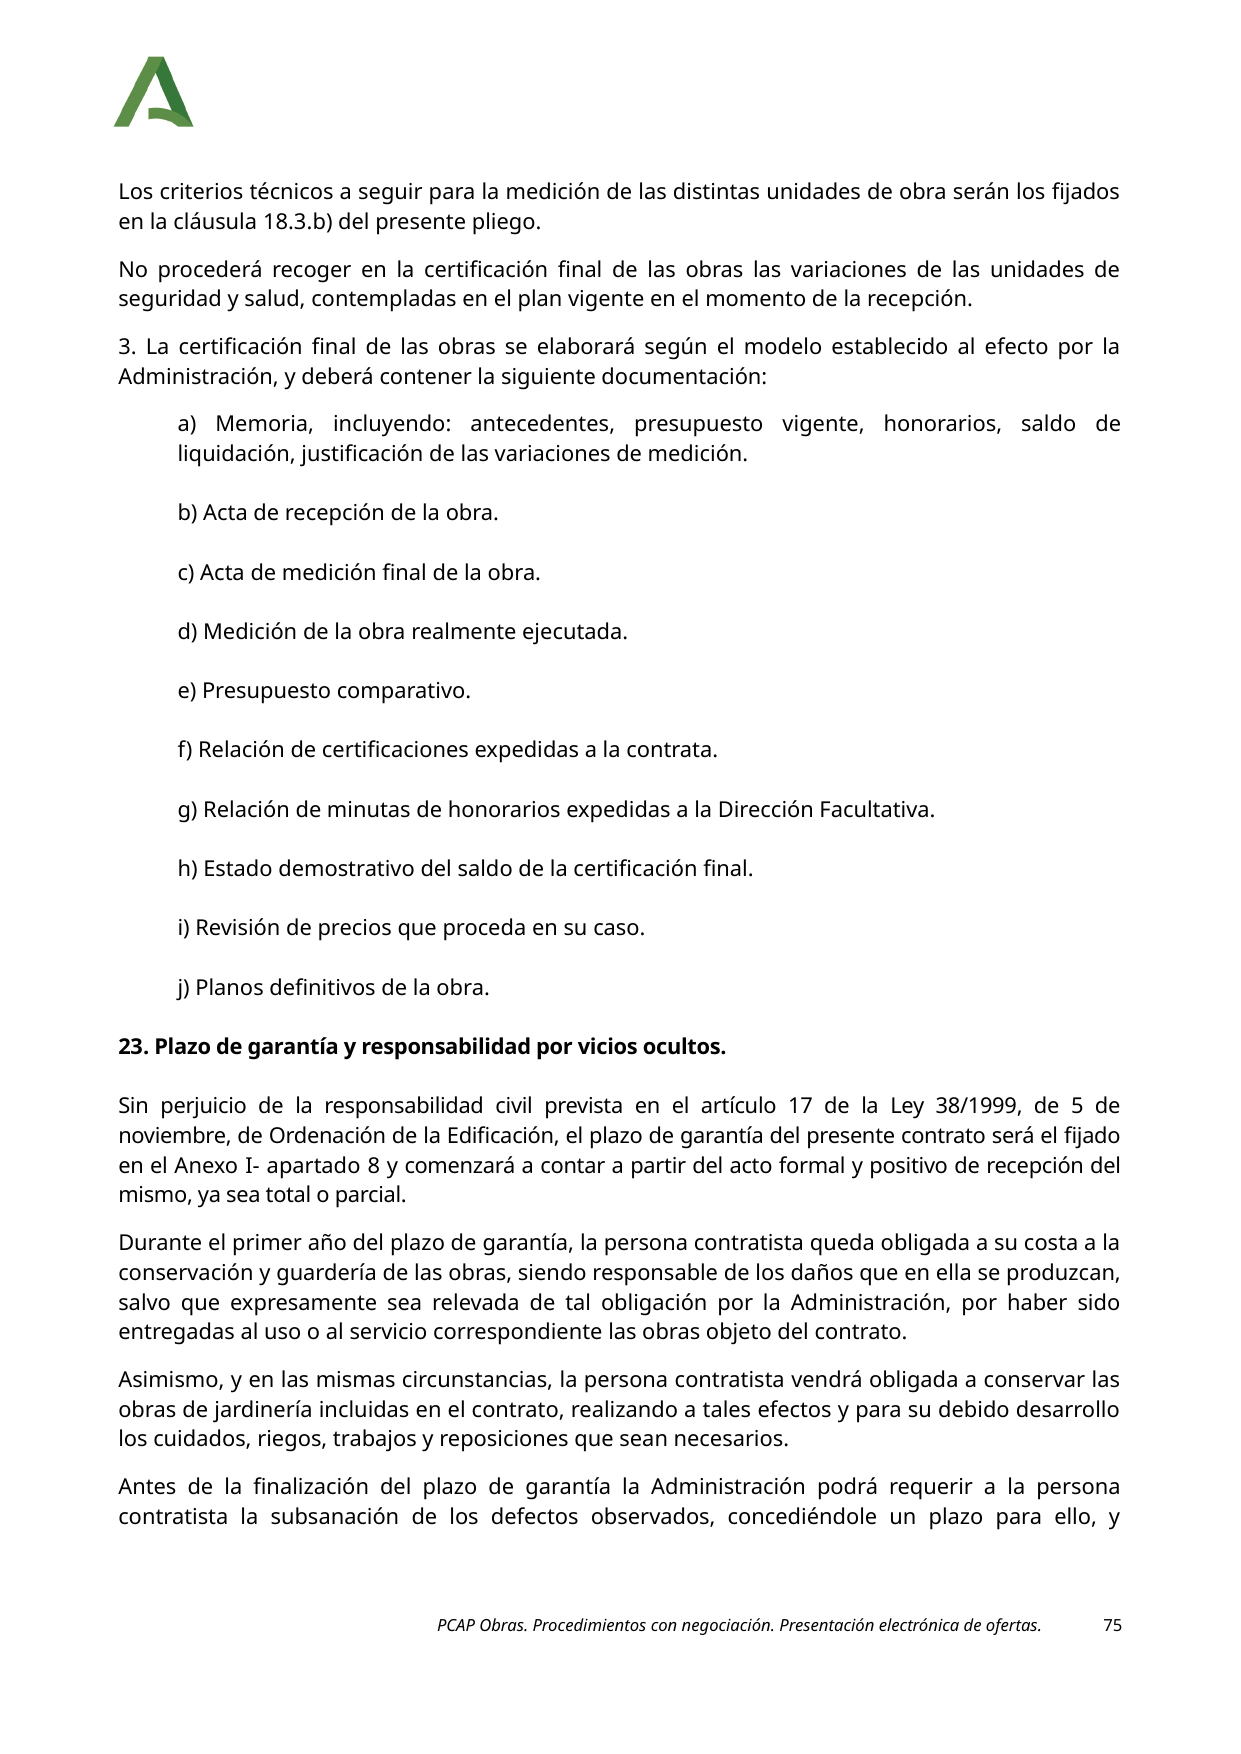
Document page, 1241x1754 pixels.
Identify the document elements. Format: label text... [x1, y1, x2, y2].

text g) Relación de minutas de honorarios expedidas a la Dirección Facultativa. [177, 794, 1122, 823]
text f) Relación de certificaciones expedidas a la contrata. [177, 734, 1122, 764]
text 3. La certificación final de las obras se elaborará según el modelo establecido al efecto por la Administración, y deberá contener la siguiente documentación: [118, 331, 1122, 391]
picture [109, 52, 198, 131]
text e) Presupuesto comparativo. [177, 675, 1122, 705]
text c) Acta de medición final de la obra. [177, 557, 1122, 586]
text j) Planos definitivos de la obra. [177, 971, 1122, 1001]
subtitle 23. Plazo de garantía y responsabilidad por vicios ocultos. [118, 1031, 1122, 1061]
text Asimismo, y en las mismas circunstancias, la persona contratista vendrá obligada a conservar las obras de jardinería incluidas en el contrato, realizando a tales efectos y para su debido desarrollo los cuidados, riegos, trabajos y reposiciones que sean necesarios. [118, 1364, 1122, 1453]
text Sin perjuicio de la responsabilidad civil prevista en el artículo 17 de la Ley 38/1999, de 5 de noviembre, de Ordenación de la Edificación, el plazo de garantía del presente contrato será el fijado en el Anexo I- apartado 8 y comenzará a contar a partir del acto formal y positivo de recepción del mismo, ya sea total o parcial. [118, 1090, 1122, 1209]
text h) Estado demostrativo del saldo de la certificación final. [177, 853, 1122, 883]
text d) Medición de la obra realmente ejecutada. [177, 616, 1122, 646]
text a) Memoria, incluyendo: antecedentes, presupuesto vigente, honorarios, saldo de liquidación, justificación de las variaciones de medición. [177, 408, 1122, 468]
text Antes de la finalización del plazo de garantía la Administración podrá requerir a la persona contratista la subsanación de los defectos observados, concediéndole un plazo para ello, y [118, 1471, 1122, 1530]
text i) Revisión de precios que proceda en su caso. [177, 912, 1122, 942]
text Los criterios técnicos a seguir para la medición de las distintas unidades de obra serán los fijados en la cláusula 18.3.b) del presente pliego. [118, 176, 1122, 236]
text Durante el primer año del plazo de garantía, la persona contratista queda obligada a su costa a la conservación y guardería de las obras, siendo responsable de los daños que en ella se produzcan, salvo que expresamente sea relevada de tal obligación por la Administración, por haber sido entregadas al uso o al servicio correspondiente las obras objeto del contrato. [118, 1227, 1122, 1346]
text No procederá recoger en la certificación final de las obras las variaciones de las unidades de seguridad y salud, contempladas en el plan vigente en el momento de la recepción. [118, 254, 1122, 313]
text b) Acta de recepción de la obra. [177, 497, 1122, 527]
